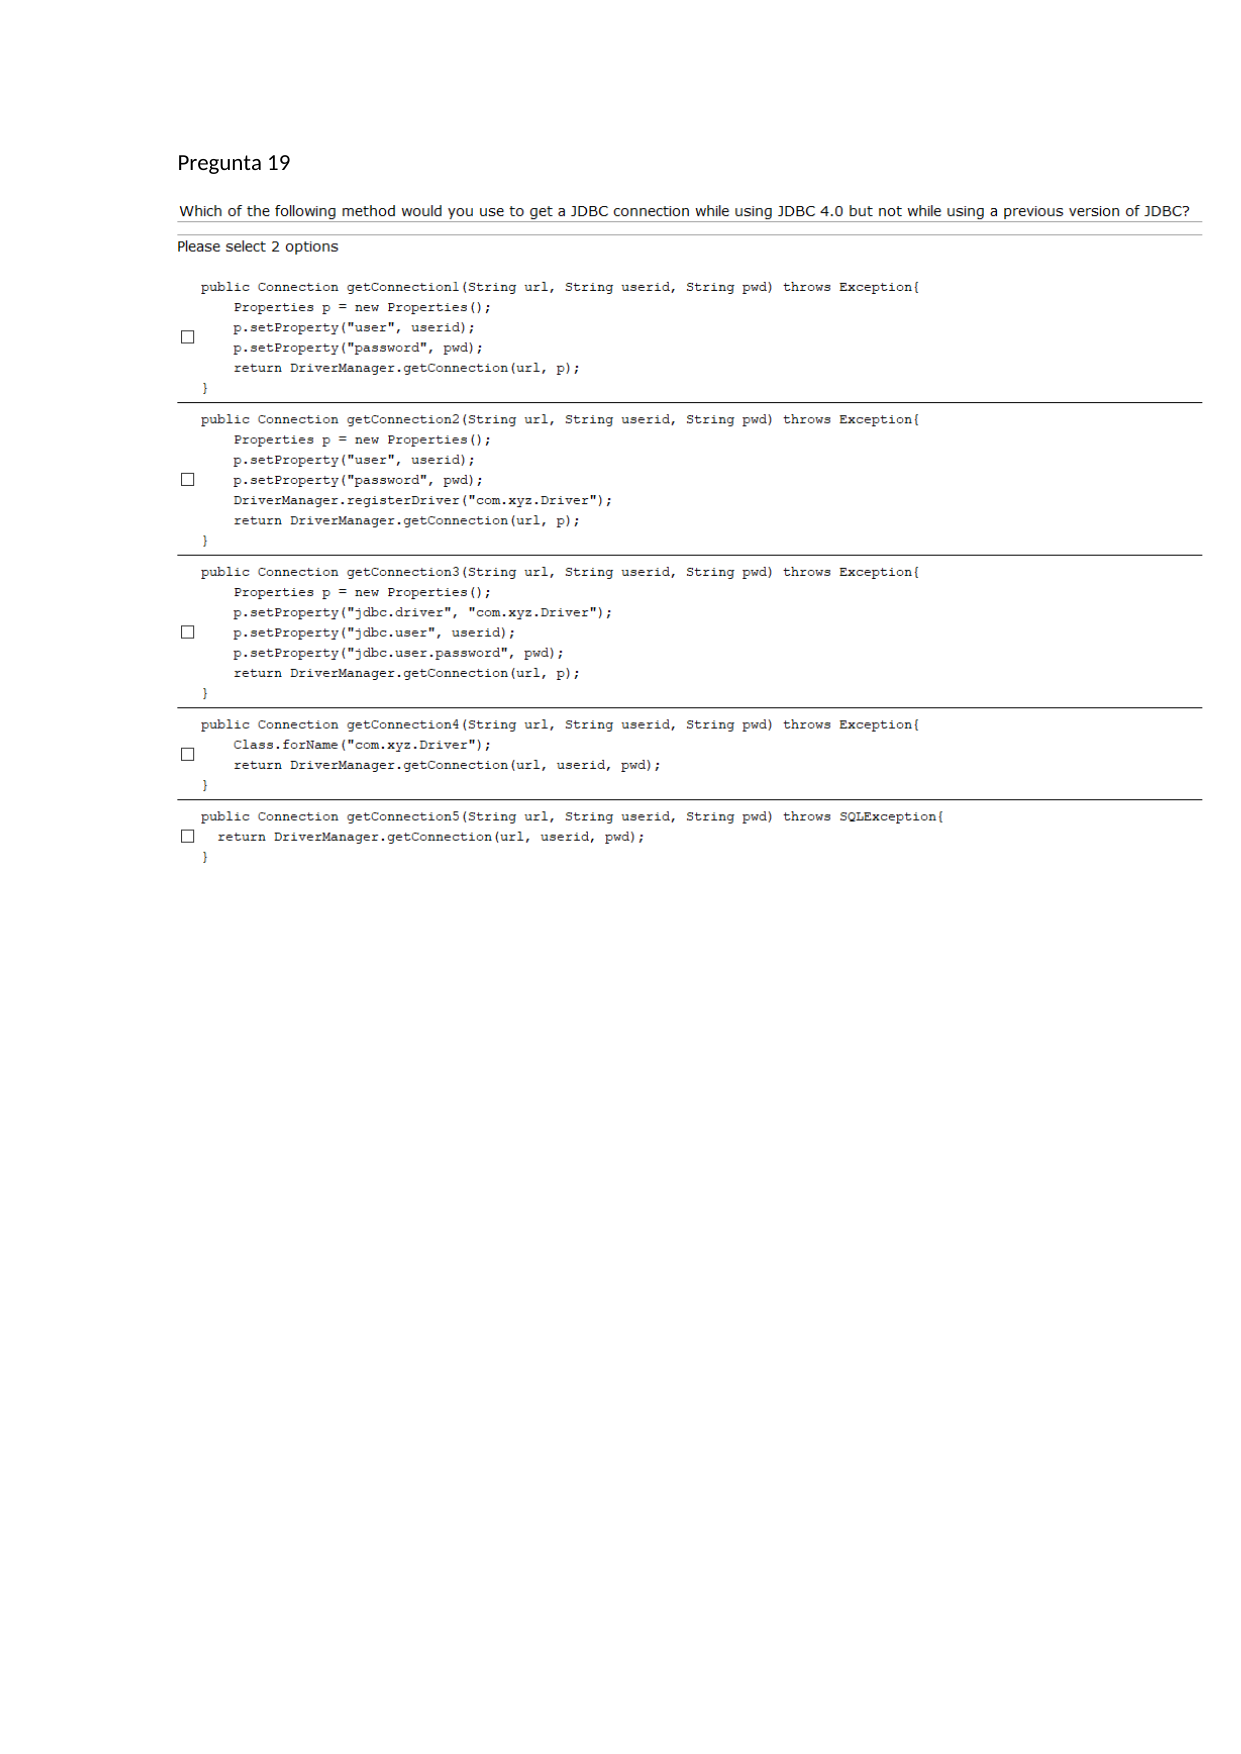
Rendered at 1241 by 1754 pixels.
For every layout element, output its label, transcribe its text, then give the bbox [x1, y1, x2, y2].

picture [177, 200, 1203, 872]
text Pregunta 19 [177, 148, 1063, 176]
